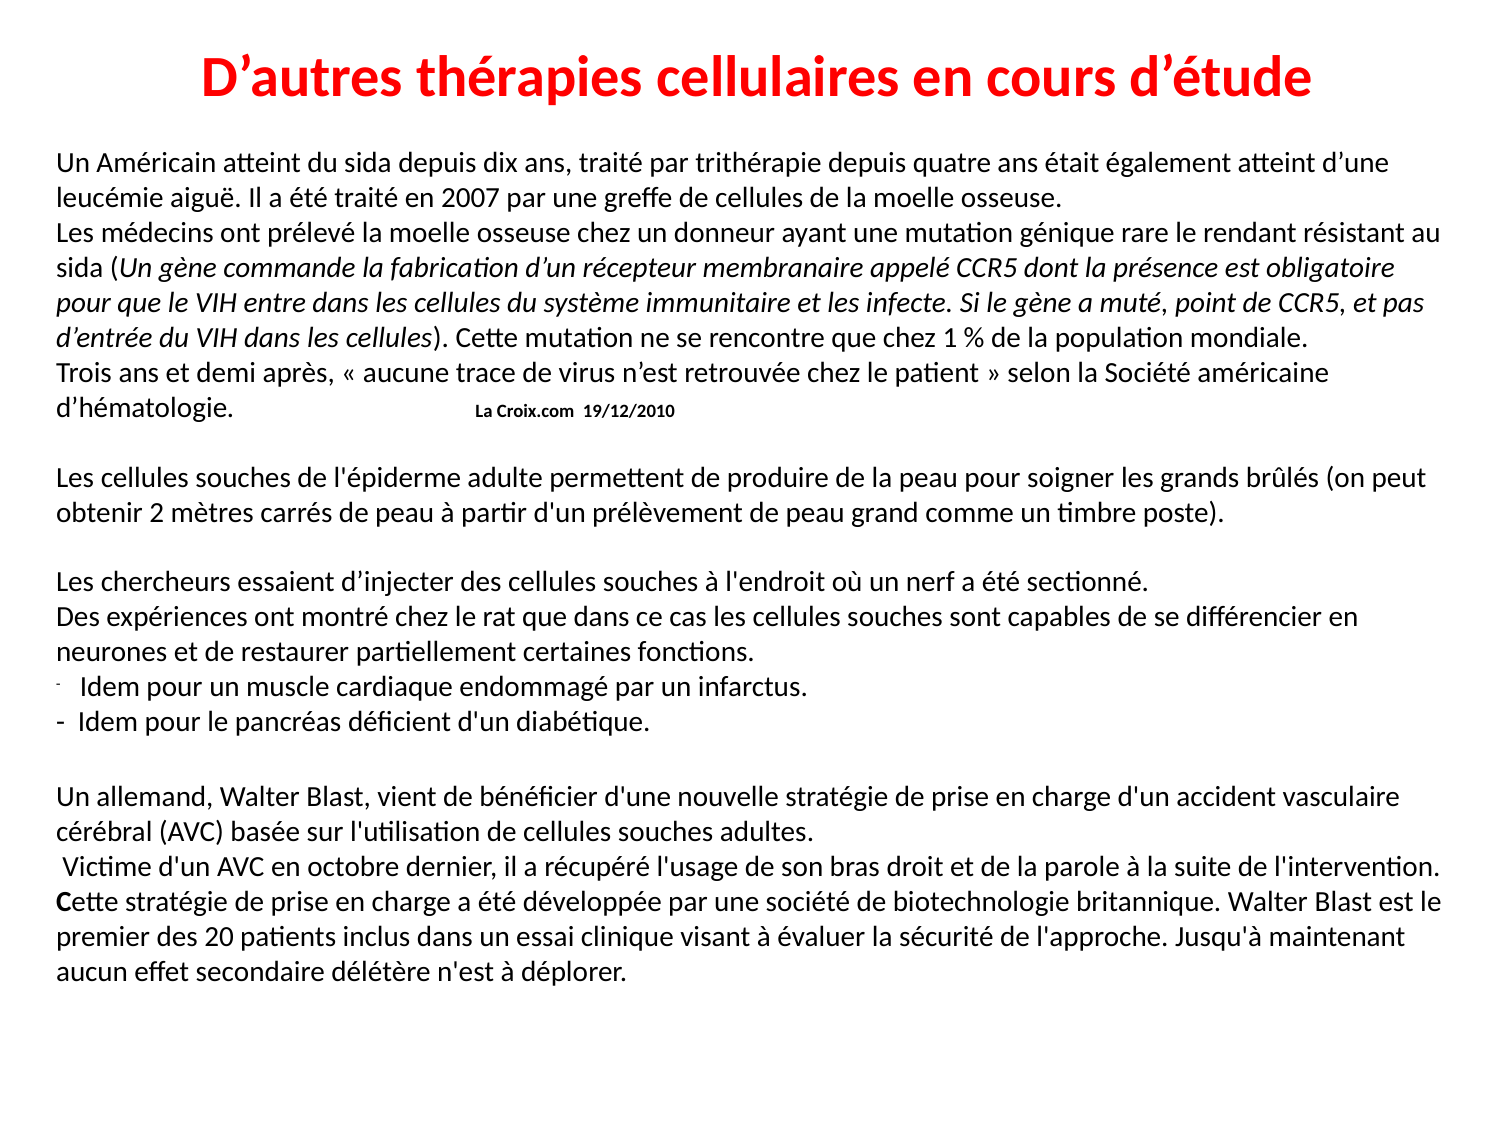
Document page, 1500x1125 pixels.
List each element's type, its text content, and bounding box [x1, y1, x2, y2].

text_box D’autres thérapies cellulaires en cours d’étude Un Américain atteint du sida depuis dix ans, traité par trithérapie depuis quatre ans était également atteint d’une leucémie aiguë. Il a été traité en 2007 par une greffe de cellules de la moelle osseuse. Les médecins ont prélevé la moelle osseuse chez un donneur ayant une mutation génique rare le rendant résistant au sida (Un gène commande la fabrication d’un récepteur membranaire appelé CCR5 dont la présence est obligatoire pour que le VIH entre dans les cellules du système immunitaire et les infecte. Si le gène a muté, point de CCR5, et pas d’entrée du VIH dans les cellules). Cette mutation ne se rencontre que chez 1 % de la population mondiale. Trois ans et demi après, « aucune trace de virus n’est retrouvée chez le patient » selon la Société américaine d’hématologie. La Croix.com 19/12/2010 Les cellules souches de l'épiderme adulte permettent de produire de la peau pour soigner les grands brûlés (on peut obtenir 2 mètres carrés de peau à partir d'un prélèvement de peau grand comme un timbre poste). Les chercheurs essaient d’injecter des cellules souches à l'endroit où un nerf a été sectionné. Des expériences ont montré chez le rat que dans ce cas les cellules souches sont capables de se différencier en neurones et de restaurer partiellement certaines fonctions. Idem pour un muscle cardiaque endommagé par un infarctus. - Idem pour le pancréas déficient d'un diabétique. Un allemand, Walter Blast, vient de bénéficier d'une nouvelle stratégie de prise en charge d'un accident vasculaire cérébral (AVC) basée sur l'utilisation de cellules souches adultes. Victime d'un AVC en octobre dernier, il a récupéré l'usage de son bras droit et de la parole à la suite de l'intervention. Cette stratégie de prise en charge a été développée par une société de biotechnologie britannique. Walter Blast est le premier des 20 patients inclus dans un essai clinique visant à évaluer la sécurité de l'approche. Jusqu'à maintenant aucun effet secondaire délétère n'est à déplorer. [41, 30, 1459, 1030]
